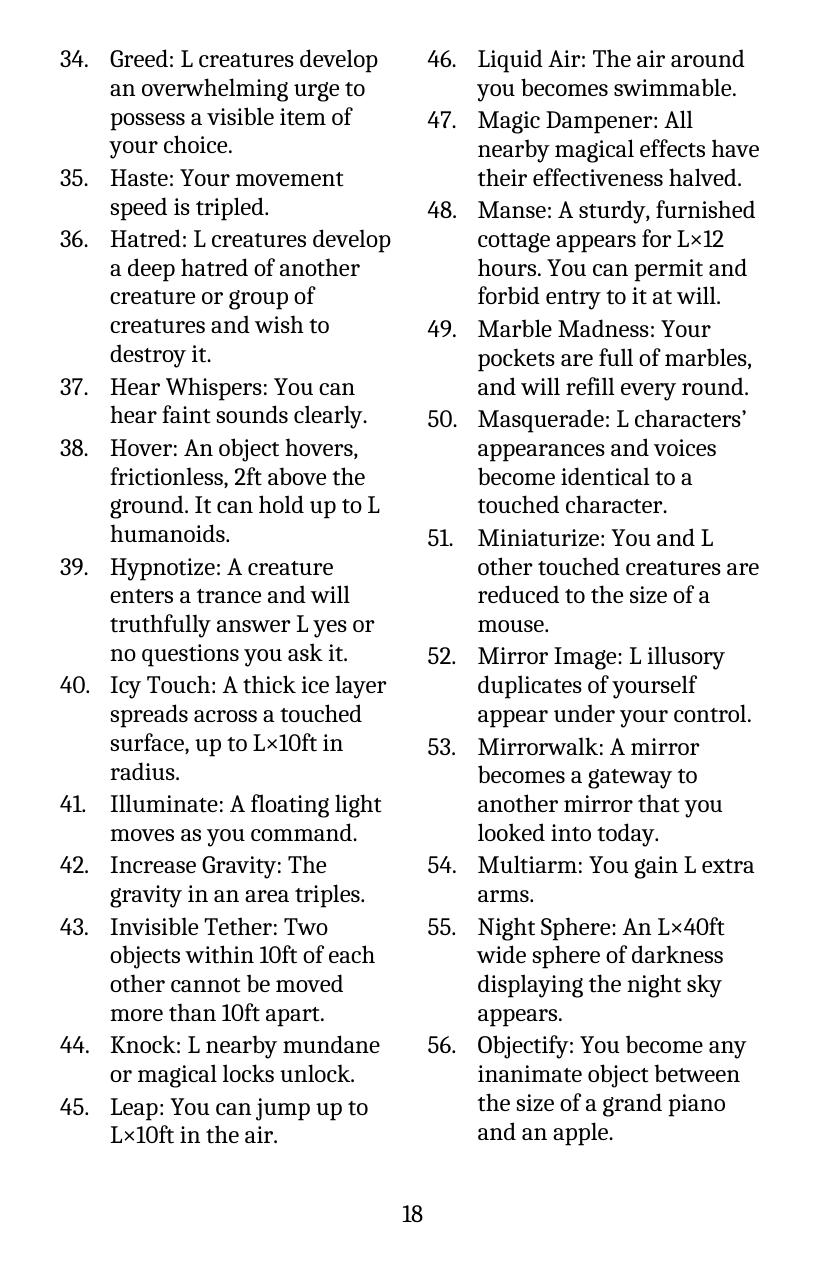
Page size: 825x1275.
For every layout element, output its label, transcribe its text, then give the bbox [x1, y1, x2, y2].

list Knock: L nearby mundane or magical locks unlock. [60, 1031, 397, 1089]
list Mirrorwalk: A mirror becomes a gateway to another mirror that you looked into today. [427, 732, 765, 847]
list Hear Whispers: You can hear faint sounds clearly. [60, 372, 397, 430]
list Hover: An object hovers, frictionless, 2ft above the ground. It can hold up to L humanoids. [60, 434, 397, 549]
list Greed: L creatures develop an overwhelming urge to possess a visible item of your choice. [60, 45, 397, 160]
list Illuminate: A floating light moves as you command. [60, 790, 397, 847]
list Marble Madness: Your pockets are full of marbles, and will refill every round. [427, 315, 765, 401]
list Masquerade: L characters’ appearances and voices become identical to a touched character. [427, 405, 765, 520]
list Leap: You can jump up to L×10ft in the air. [60, 1092, 397, 1150]
list Objectify: You become any inanimate object between the size of a grand piano and an apple. [427, 1031, 765, 1146]
list Increase Gravity: The gravity in an area triples. [60, 851, 397, 909]
list Invisible Tether: Two objects within 10ft of each other cannot be moved more than 10ft apart. [60, 912, 397, 1027]
list Icy Touch: A thick ice layer spreads across a touched surface, up to L×10ft in radius. [60, 671, 397, 786]
list Miniaturize: You and L other touched creatures are reduced to the size of a mouse. [427, 524, 765, 639]
list Mirror Image: L illusory duplicates of yourself appear under your control. [427, 642, 765, 729]
list Liquid Air: The air around you becomes swimmable. [427, 45, 765, 102]
list Magic Dampener: All nearby magical effects have their effectiveness halved. [427, 106, 765, 192]
list Haste: Your movement speed is tripled. [60, 164, 397, 221]
list Hatred: L creatures develop a deep hatred of another creature or group of creatures and wish to destroy it. [60, 225, 397, 369]
list Manse: A sturdy, furnished cottage appears for L×12 hours. You can permit and forbid entry to it at will. [427, 196, 765, 311]
list Multiarm: You gain L extra arms. [427, 851, 765, 909]
list Night Sphere: An L×40ft wide sphere of darkness displaying the night sky appears. [427, 912, 765, 1027]
list Hypnotize: A creature enters a trance and will truthfully answer L yes or no questions you ask it. [60, 552, 397, 667]
